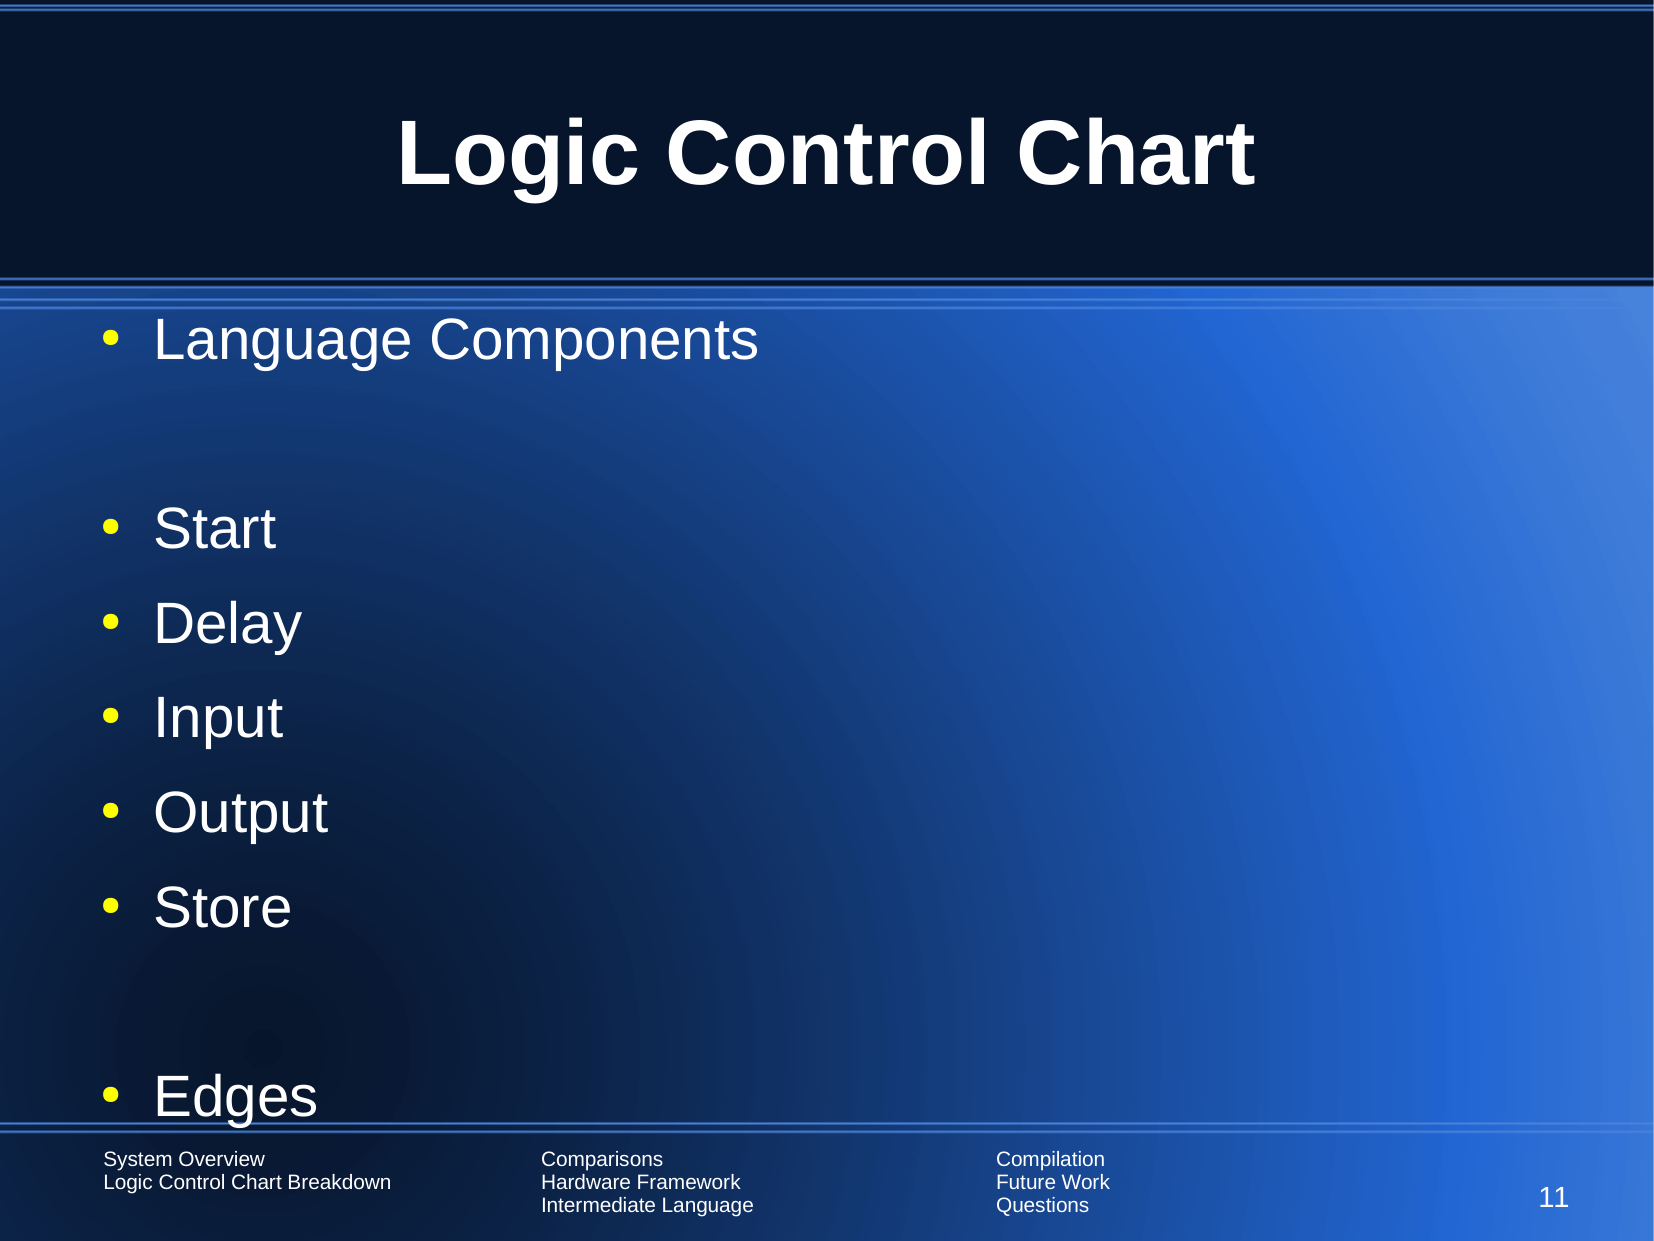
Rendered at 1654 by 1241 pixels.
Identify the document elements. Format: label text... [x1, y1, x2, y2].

picture [0, 0, 1654, 1241]
title Logic Control Chart [82, 56, 1571, 250]
list Language Components Start Delay Input Output Store Edges [82, 307, 1571, 1127]
